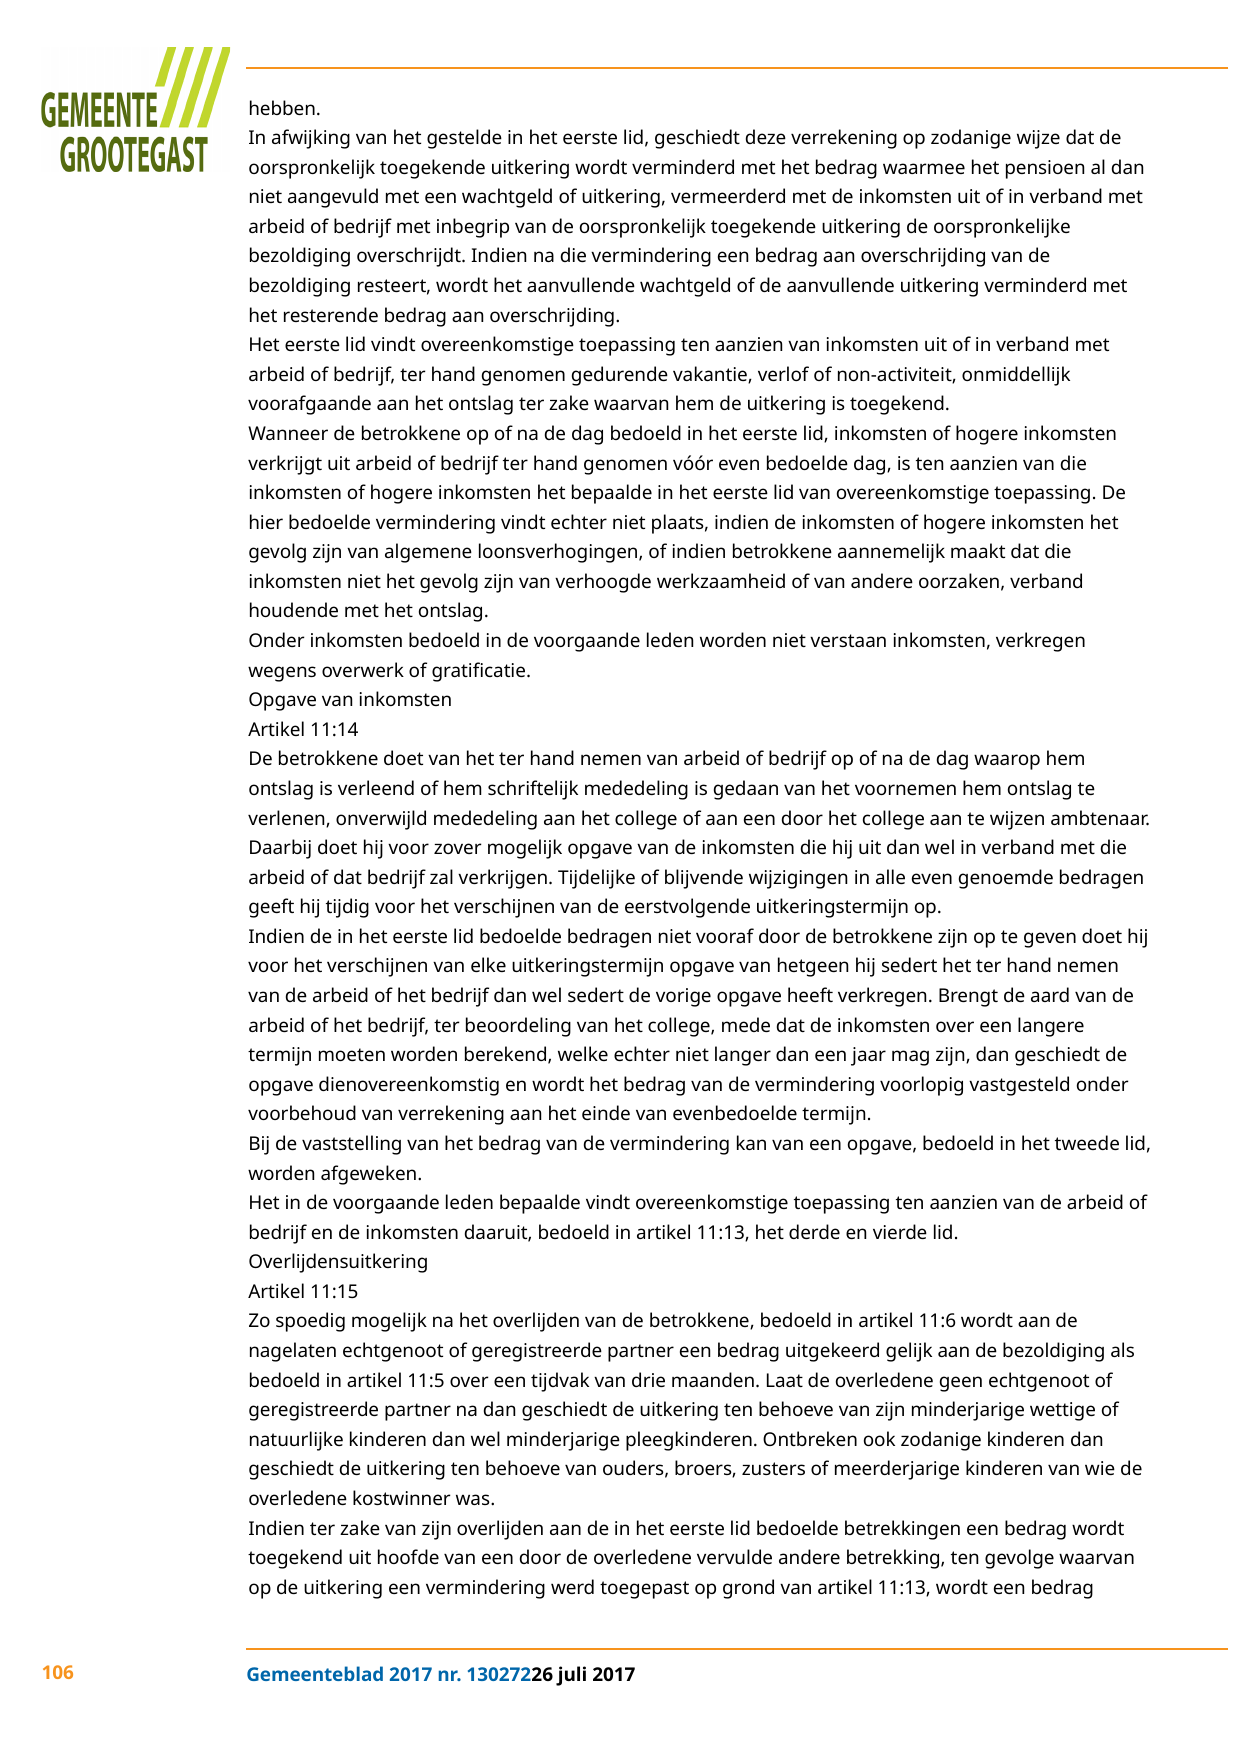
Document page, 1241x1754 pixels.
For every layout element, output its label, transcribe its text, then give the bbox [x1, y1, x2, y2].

text De betrokkene doet van het ter hand nemen van arbeid of bedrijf op of na de dag waarop hem ontslag is verleend of hem schriftelijk mededeling is gedaan van het voornemen hem ontslag te verlenen, onverwijld mededeling aan het college of aan een door het college aan te wijzen ambtenaar. Daarbij doet hij voor zover mogelijk opgave van de inkomsten die hij uit dan wel in verband met die arbeid of dat bedrijf zal verkrijgen. Tijdelijke of blijvende wijzigingen in alle even genoemde bedragen geeft hij tijdig voor het verschijnen van de eerstvolgende uitkeringstermijn op. [248, 746, 1152, 919]
text Het in de voorgaande leden bepaalde vindt overeenkomstige toepassing ten aanzien van de arbeid of bedrijf en de inkomsten daaruit, bedoeld in artikel 11:13, het derde en vierde lid. [248, 1189, 1152, 1245]
text Indien ter zake van zijn overlijden aan de in het eerste lid bedoelde betrekkingen een bedrag wordt toegekend uit hoofde van een door de overledene vervulde andere betrekking, ten gevolge waarvan op de uitkering een vermindering werd toegepast op grond van artikel 11:13, wordt een bedrag [248, 1515, 1152, 1600]
text Artikel 11:15 [248, 1278, 1152, 1304]
text Bij de vaststelling van het bedrag van de vermindering kan van een opgave, bedoeld in het tweede lid, worden afgeweken. [248, 1130, 1152, 1186]
text Het eerste lid vindt overeenkomstige toepassing ten aanzien van inkomsten uit of in verband met arbeid of bedrijf, ter hand genomen gedurende vakantie, verlof of non-activiteit, onmiddellijk voorafgaande aan het ontslag ter zake waarvan hem de uitkering is toegekend. [248, 331, 1152, 416]
text Indien de in het eerste lid bedoelde bedragen niet vooraf door de betrokkene zijn op te geven doet hij voor het verschijnen van elke uitkeringstermijn opgave van hetgeen hij sedert het ter hand nemen van de arbeid of het bedrijf dan wel sedert de vorige opgave heeft verkregen. Brengt de aard van de arbeid of het bedrijf, ter beoordeling van het college, mede dat de inkomsten over een langere termijn moeten worden berekend, welke echter niet langer dan een jaar mag zijn, dan geschiedt de opgave dienovereenkomstig en wordt het bedrag van de vermindering voorlopig vastgesteld onder voorbehoud van verrekening aan het einde van evenbedoelde termijn. [248, 923, 1152, 1126]
text Wanneer de betrokkene op of na de dag bedoeld in het eerste lid, inkomsten of hogere inkomsten verkrijgt uit arbeid of bedrijf ter hand genomen vóór even bedoelde dag, is ten aanzien van die inkomsten of hogere inkomsten het bepaalde in het eerste lid van overeenkomstige toepassing. De hier bedoelde vermindering vindt echter niet plaats, indien de inkomsten of hogere inkomsten het gevolg zijn van algemene loonsverhogingen, of indien betrokkene aannemelijk maakt dat die inkomsten niet het gevolg zijn van verhoogde werkzaamheid of van andere oorzaken, verband houdende met het ontslag. [248, 420, 1152, 623]
text Overlijdensuitkering [248, 1248, 1152, 1274]
text In afwijking van het gestelde in het eerste lid, geschiedt deze verrekening op zodanige wijze dat de oorspronkelijk toegekende uitkering wordt verminderd met het bedrag waarmee het pensioen al dan niet aangevuld met een wachtgeld of uitkering, vermeerderd met de inkomsten uit of in verband met arbeid of bedrijf met inbegrip van de oorspronkelijk toegekende uitkering de oorspronkelijke bezoldiging overschrijdt. Indien na die vermindering een bedrag aan overschrijding van de bezoldiging resteert, wordt het aanvullende wachtgeld of de aanvullende uitkering verminderd met het resterende bedrag aan overschrijding. [248, 124, 1152, 328]
picture [41, 47, 231, 172]
text Opgave van inkomsten [248, 686, 1152, 712]
text Zo spoedig mogelijk na het overlijden van de betrokkene, bedoeld in artikel 11:6 wordt aan de nagelaten echtgenoot of geregistreerde partner een bedrag uitgekeerd gelijk aan de bezoldiging als bedoeld in artikel 11:5 over een tijdvak van drie maanden. Laat de overledene geen echtgenoot of geregistreerde partner na dan geschiedt de uitkering ten behoeve van zijn minderjarige wettige of natuurlijke kinderen dan wel minderjarige pleegkinderen. Ontbreken ook zodanige kinderen dan geschiedt de uitkering ten behoeve van ouders, broers, zusters of meerderjarige kinderen van wie de overledene kostwinner was. [248, 1308, 1152, 1511]
text hebben. [248, 95, 1152, 121]
text Artikel 11:14 [248, 716, 1152, 742]
text Onder inkomsten bedoeld in de voorgaande leden worden niet verstaan inkomsten, verkregen wegens overwerk of gratificatie. [248, 627, 1152, 683]
